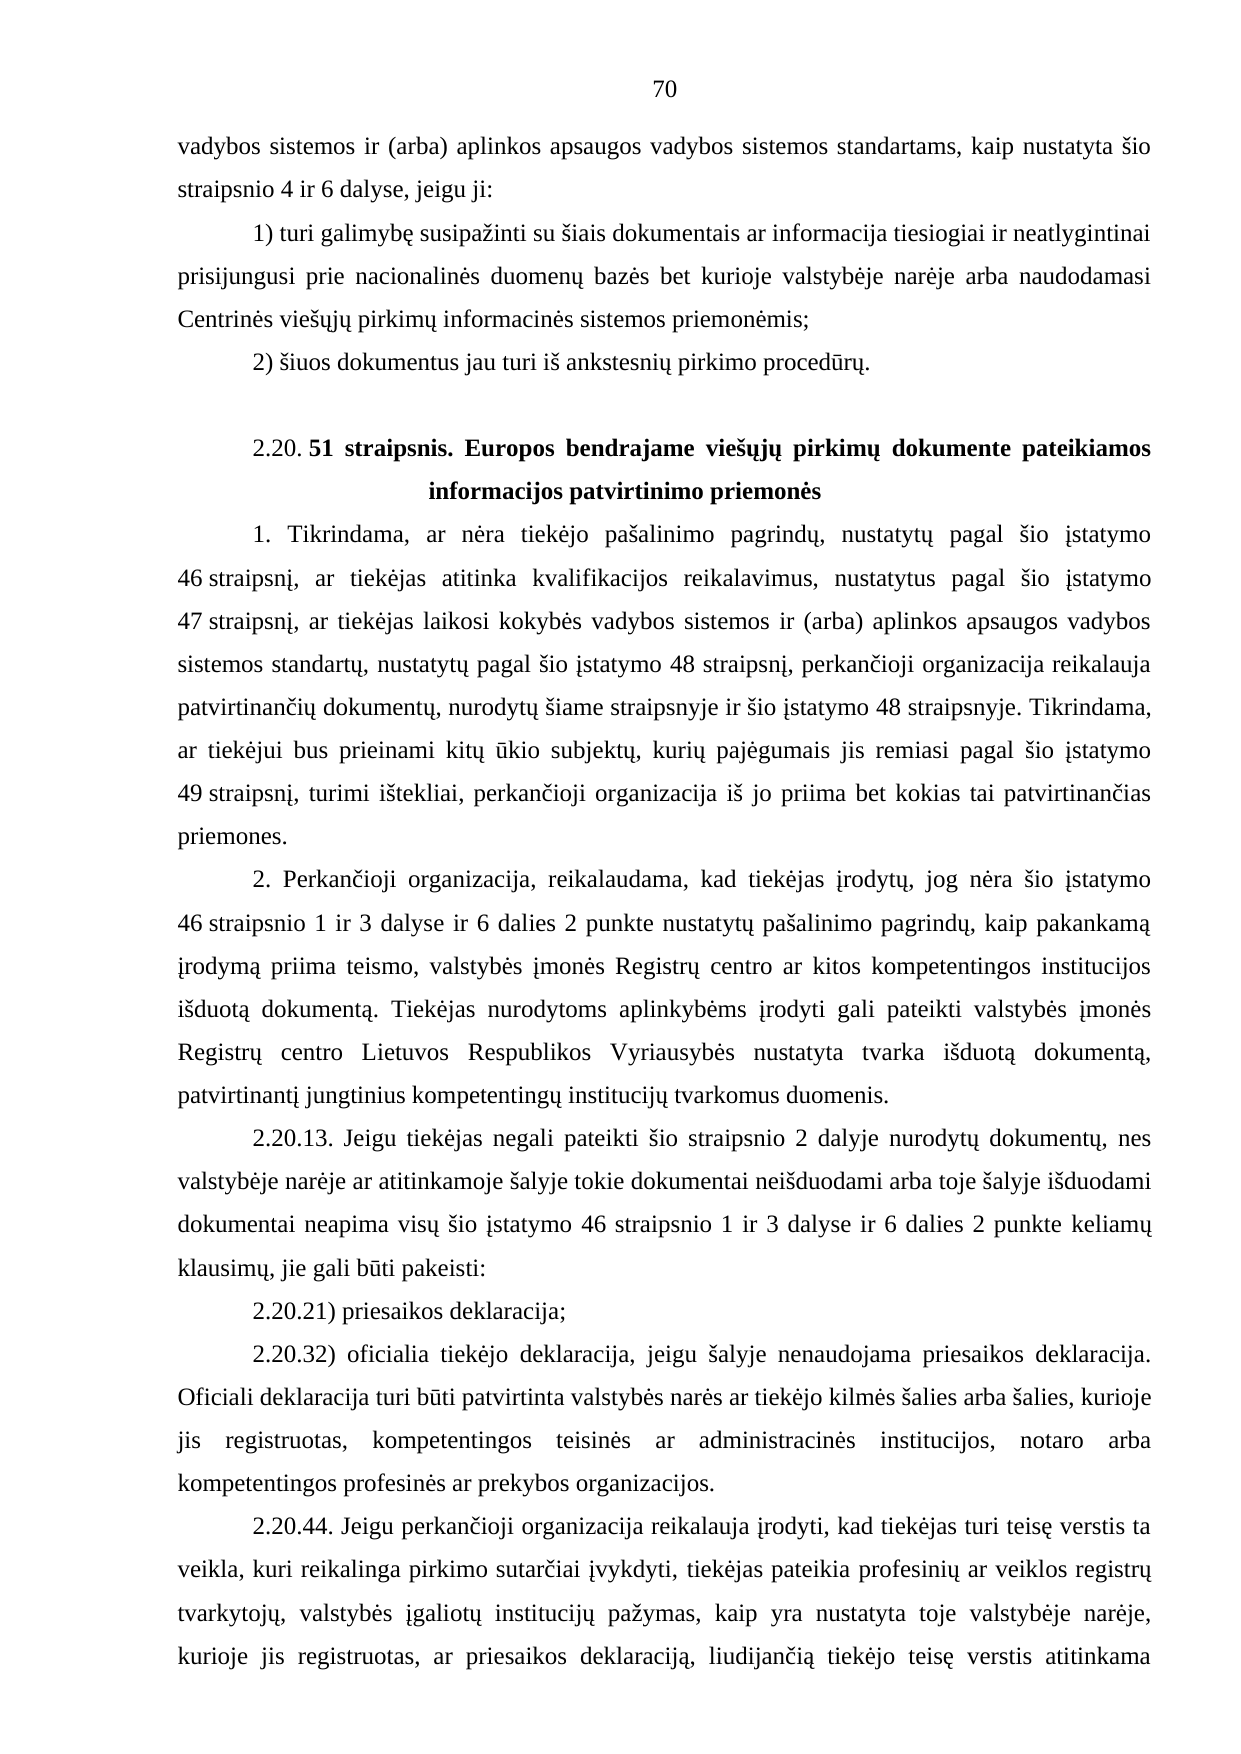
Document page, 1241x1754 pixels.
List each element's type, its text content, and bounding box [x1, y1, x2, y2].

subtitle 3. Jeigu tiekėjas negali pateikti šio straipsnio 2 dalyje nurodytų dokumentų, nes valstybėje narėje ar atitinkamoje šalyje tokie dokumentai neišduodami arba toje šalyje išduodami dokumentai neapima visų šio įstatymo 46 straipsnio 1 ir 3 dalyse ir 6 dalies 2 punkte keliamų klausimų, jie gali būti pakeisti: [177, 1123, 1152, 1281]
text 2. Perkančioji organizacija, reikalaudama, kad tiekėjas įrodytų, jog nėra šio įstatymo 46 straipsnio 1 ir 3 dalyse ir 6 dalies 2 punkte nustatytų pašalinimo pagrindų, kaip pakankamą įrodymą priima teismo, valstybės įmonės Registrų centro ar kitos kompetentingos institucijos išduotą dokumentą. Tiekėjas nurodytoms aplinkybėms įrodyti gali pateikti valstybės įmonės Registrų centro Lietuvos Respublikos Vyriausybės nustatyta tvarka išduotą dokumentą, patvirtinantį jungtinius kompetentingų institucijų tvarkomus duomenis. [177, 864, 1152, 1109]
text vadybos sistemos ir (arba) aplinkos apsaugos vadybos sistemos standartams, kaip nustatyta šio straipsnio 4 ir 6 dalyse, jeigu ji: [177, 131, 1152, 203]
text 1. Tikrindama, ar nėra tiekėjo pašalinimo pagrindų, nustatytų pagal šio įstatymo 46 straipsnį, ar tiekėjas atitinka kvalifikacijos reikalavimus, nustatytus pagal šio įstatymo 47 straipsnį, ar tiekėjas laikosi kokybės vadybos sistemos ir (arba) aplinkos apsaugos vadybos sistemos standartų, nustatytų pagal šio įstatymo 48 straipsnį, perkančioji organizacija reikalauja patvirtinančių dokumentų, nurodytų šiame straipsnyje ir šio įstatymo 48 straipsnyje. Tikrindama, ar tiekėjui bus prieinami kitų ūkio subjektų, kurių pajėgumais jis remiasi pagal šio įstatymo 49 straipsnį, turimi ištekliai, perkančioji organizacija iš jo priima bet kokias tai patvirtinančias priemones. [177, 519, 1152, 850]
subtitle 1) priesaikos deklaracija; [177, 1296, 1152, 1324]
text 2) šiuos dokumentus jau turi iš ankstesnių pirkimo procedūrų. [177, 347, 1152, 376]
subtitle 51 straipsnis. Europos bendrajame viešųjų pirkimų dokumente pateikiamos informacijos patvirtinimo priemonės [252, 433, 1152, 505]
subtitle 4. Jeigu perkančioji organizacija reikalauja įrodyti, kad tiekėjas turi teisę verstis ta veikla, kuri reikalinga pirkimo sutarčiai įvykdyti, tiekėjas pateikia profesinių ar veiklos registrų tvarkytojų, valstybės įgaliotų institucijų pažymas, kaip yra nustatyta toje valstybėje narėje, kurioje jis registruotas, ar priesaikos deklaraciją, liudijančią tiekėjo teisę verstis atitinkama [177, 1511, 1152, 1669]
subtitle 2) oficialia tiekėjo deklaracija, jeigu šalyje nenaudojama priesaikos deklaracija. Oficiali deklaracija turi būti patvirtinta valstybės narės ar tiekėjo kilmės šalies arba šalies, kurioje jis registruotas, kompetentingos teisinės ar administracinės institucijos, notaro arba kompetentingos profesinės ar prekybos organizacijos. [177, 1339, 1152, 1497]
text 1) turi galimybę susipažinti su šiais dokumentais ar informacija tiesiogiai ir neatlygintinai prisijungusi prie nacionalinės duomenų bazės bet kurioje valstybėje narėje arba naudodamasi Centrinės viešųjų pirkimų informacinės sistemos priemonėmis; [177, 218, 1152, 333]
